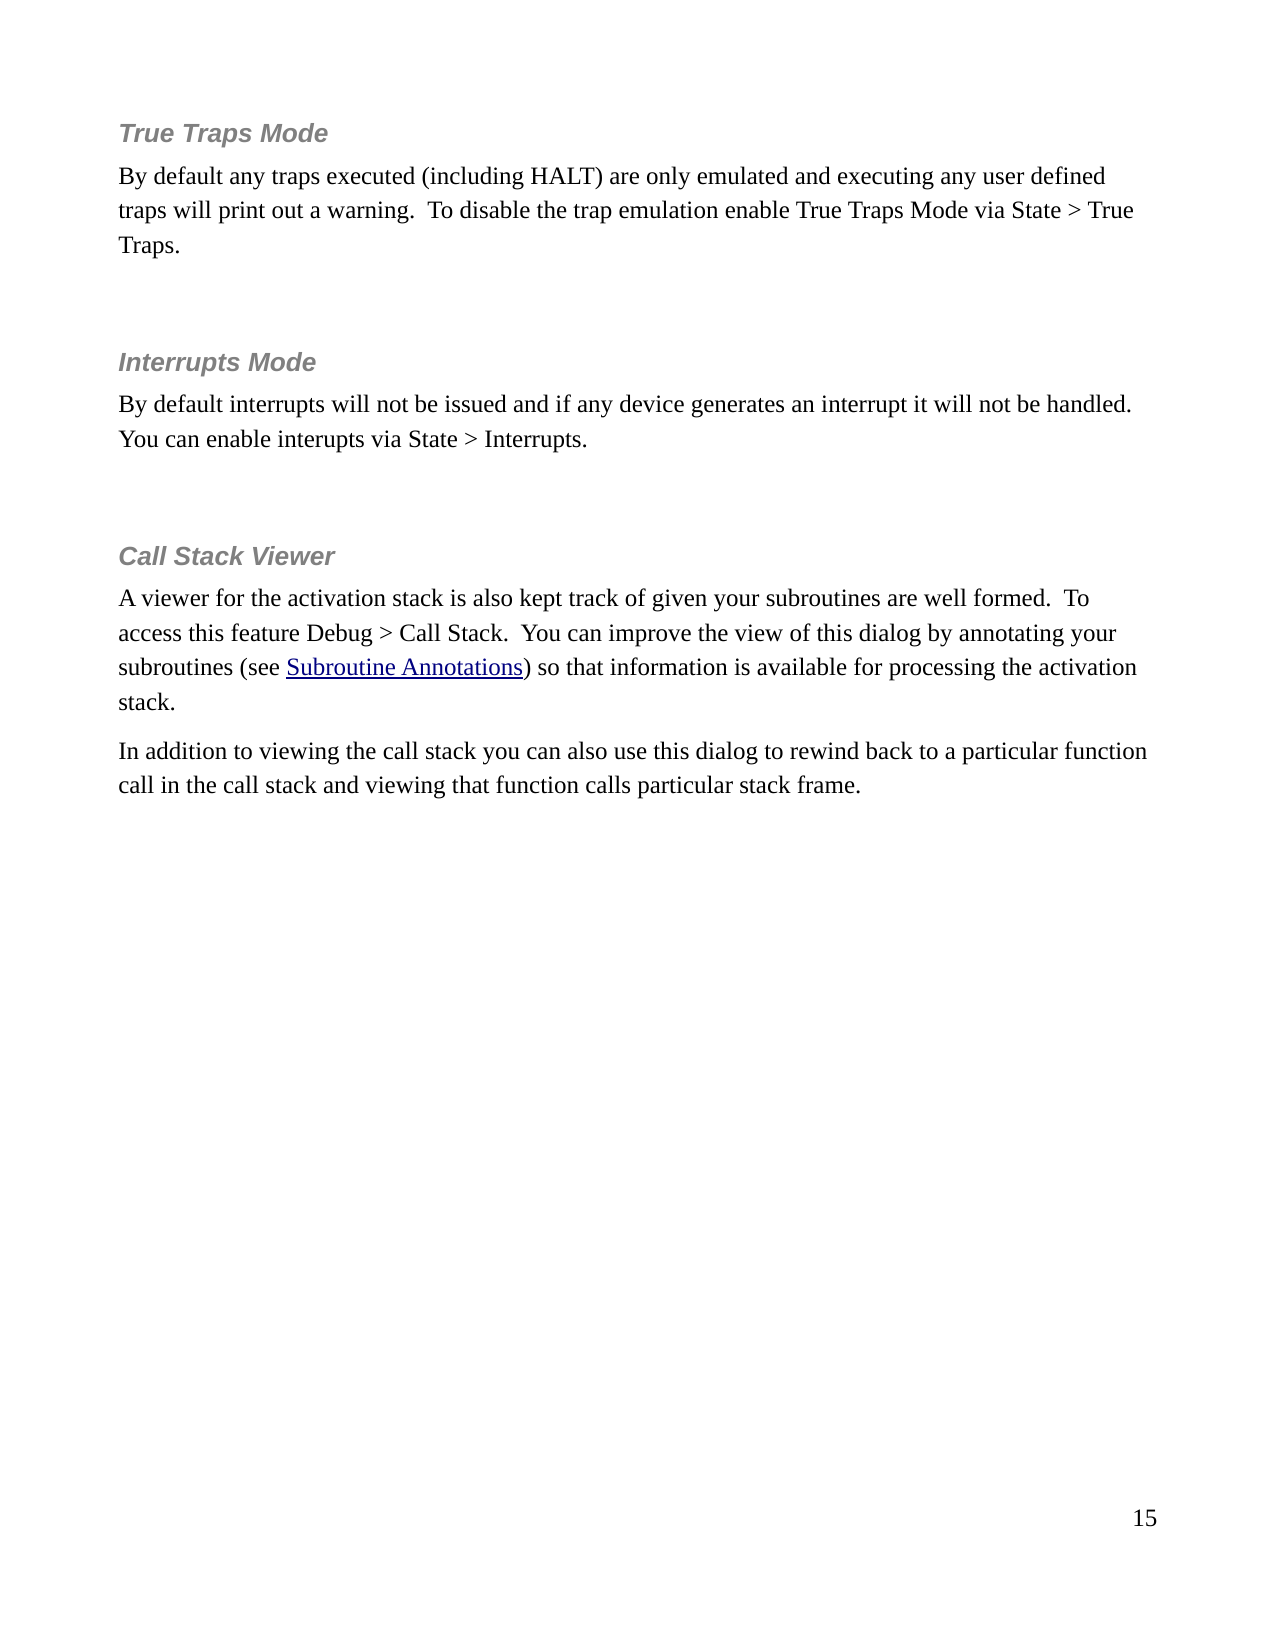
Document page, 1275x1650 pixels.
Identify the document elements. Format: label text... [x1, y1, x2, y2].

text By default any traps executed (including HALT) are only emulated and executing any user defined traps will print out a warning. To disable the trap emulation enable True Traps Mode via State > True Traps. [118, 161, 1157, 258]
subtitle Call Stack Viewer [118, 541, 1157, 571]
text In addition to viewing the call stack you can also use this dialog to rewind back to a particular function call in the call stack and viewing that function calls particular stack frame. [118, 736, 1157, 799]
text By default interrupts will not be issued and if any device generates an interrupt it will not be handled. You can enable interupts via State > Interrupts. [118, 389, 1157, 452]
subtitle True Traps Mode [118, 118, 1157, 148]
subtitle Interrupts Mode [118, 347, 1157, 377]
text A viewer for the activation stack is also kept track of given your subroutines are well formed. To access this feature Debug > Call Stack. You can improve the view of this dialog by annotating your subroutines (see Subroutine Annotations) so that information is available for processing the activation stack. [118, 583, 1157, 715]
